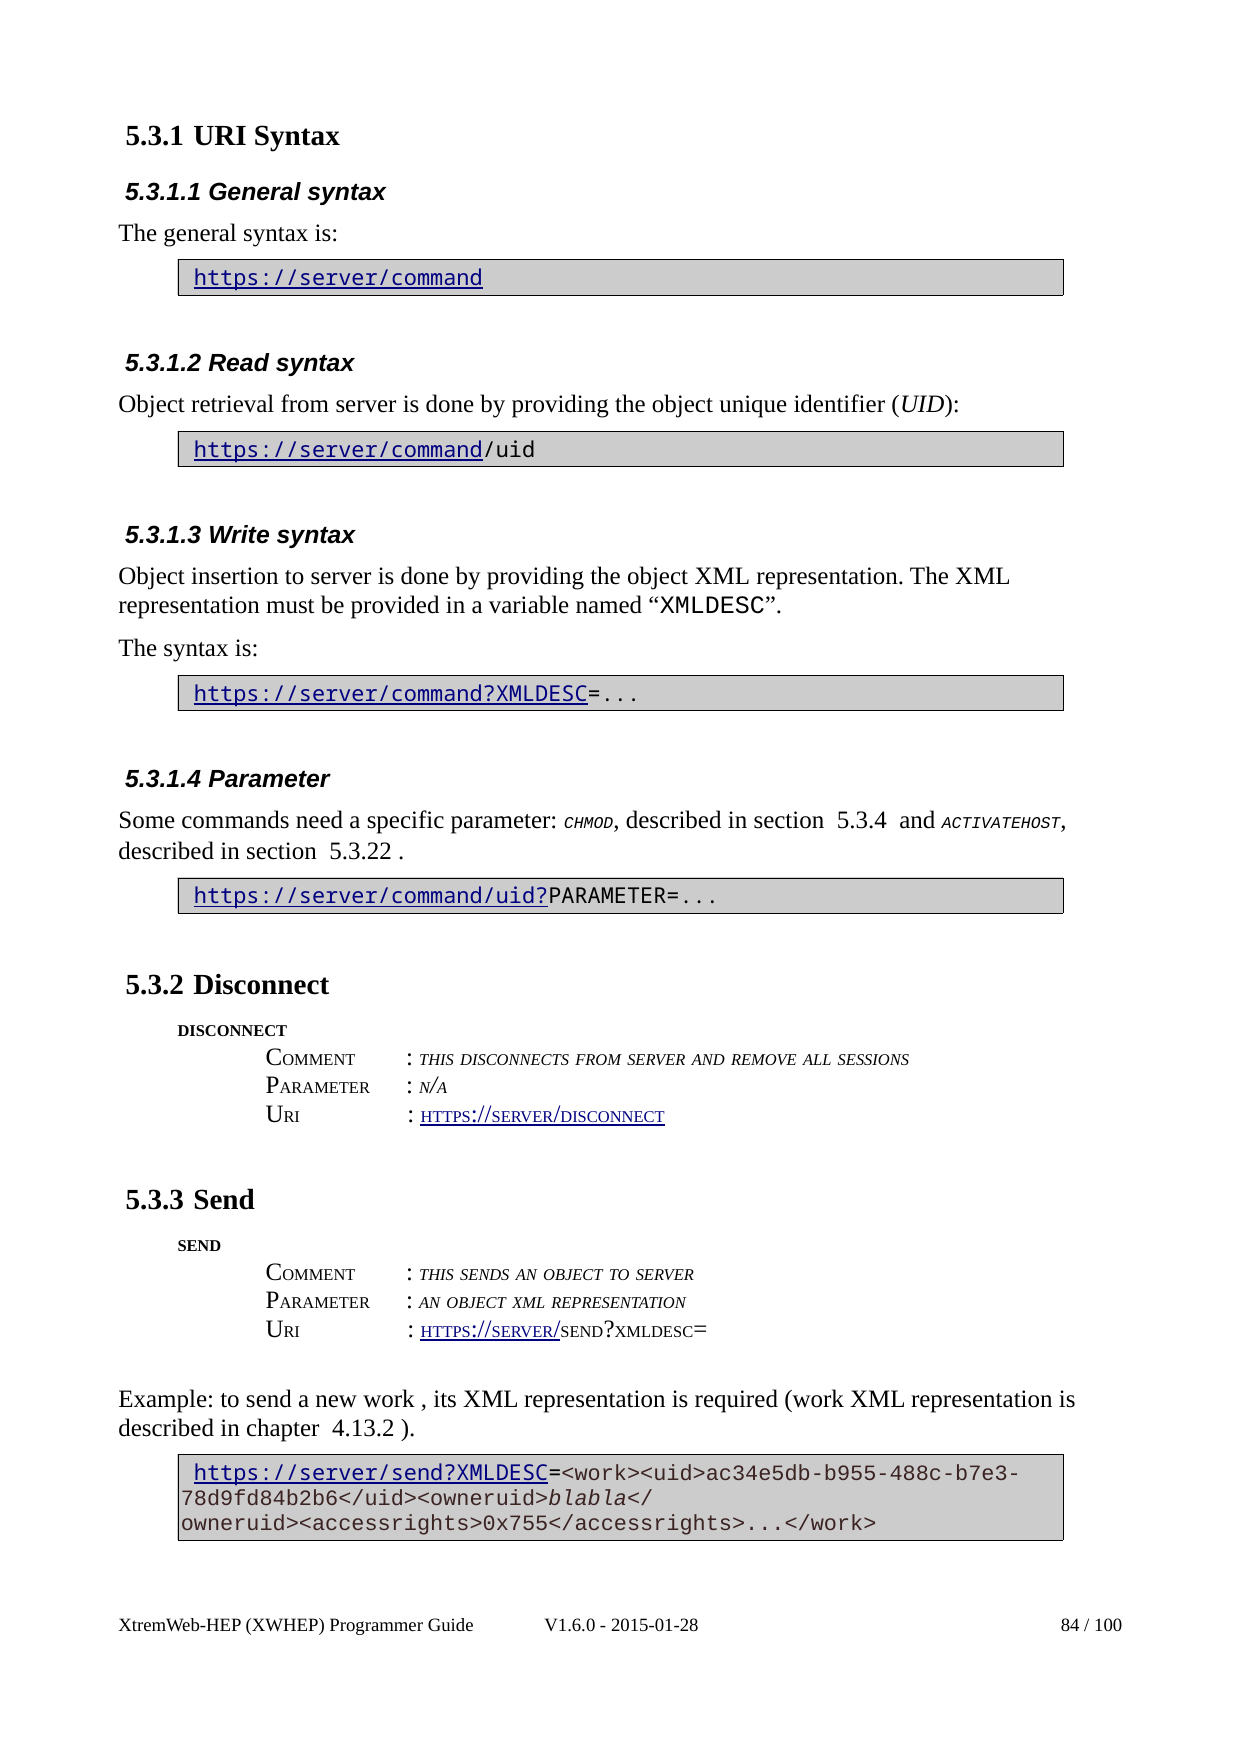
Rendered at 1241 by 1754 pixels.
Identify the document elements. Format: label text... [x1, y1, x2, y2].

text Comment : this sends an object to server [265, 1257, 1122, 1285]
subtitle Parameter [118, 764, 1122, 793]
subtitle Read syntax [118, 348, 1122, 377]
subtitle Disconnect [118, 967, 1122, 1001]
text https://server/command?XMLDESC=... [179, 676, 1063, 710]
text Comment : this disconnects from server and remove all sessions [265, 1042, 1122, 1071]
text https://server/command/uid [179, 432, 1063, 466]
text send [177, 1228, 1122, 1257]
text https://server/command [179, 260, 1063, 295]
subtitle Write syntax [118, 520, 1122, 549]
text Object insertion to server is done by providing the object XML representation. The XML representation must be provided in a variable named “XMLDESC”. [118, 561, 1122, 621]
text https://server/command/uid?PARAMETER=... [179, 879, 1063, 913]
text disconnect [177, 1013, 1122, 1042]
text https://server/send?XMLDESC=<work><uid>ac34e5db-b955-488c-b7e3-78d9fd84b2b6</uid><owneruid>blabla</owneruid><accessrights>0x755</accessrights>...</work> [179, 1455, 1063, 1540]
text Uri : https://server/send?xmldesc= [265, 1314, 1122, 1343]
text Example: to send a new work , its XML representation is required (work XML representation is described in chapter 4.13.2). [118, 1384, 1122, 1442]
text Uri : https://server/disconnect [265, 1099, 1122, 1128]
text The general syntax is: [118, 218, 1122, 246]
text Some commands need a specific parameter: chmod, described in section 5.3.4 and activatehost, described in section 5.3.22. [118, 805, 1122, 865]
subtitle URI Syntax [118, 118, 1122, 152]
text The syntax is: [118, 633, 1122, 662]
subtitle Send [118, 1182, 1122, 1215]
text Parameter : an object xml representation [265, 1285, 1122, 1314]
text Object retrieval from server is done by providing the object unique identifier (UID): [118, 389, 1122, 418]
subtitle General syntax [118, 177, 1122, 205]
text Parameter : n/a [265, 1071, 1122, 1099]
